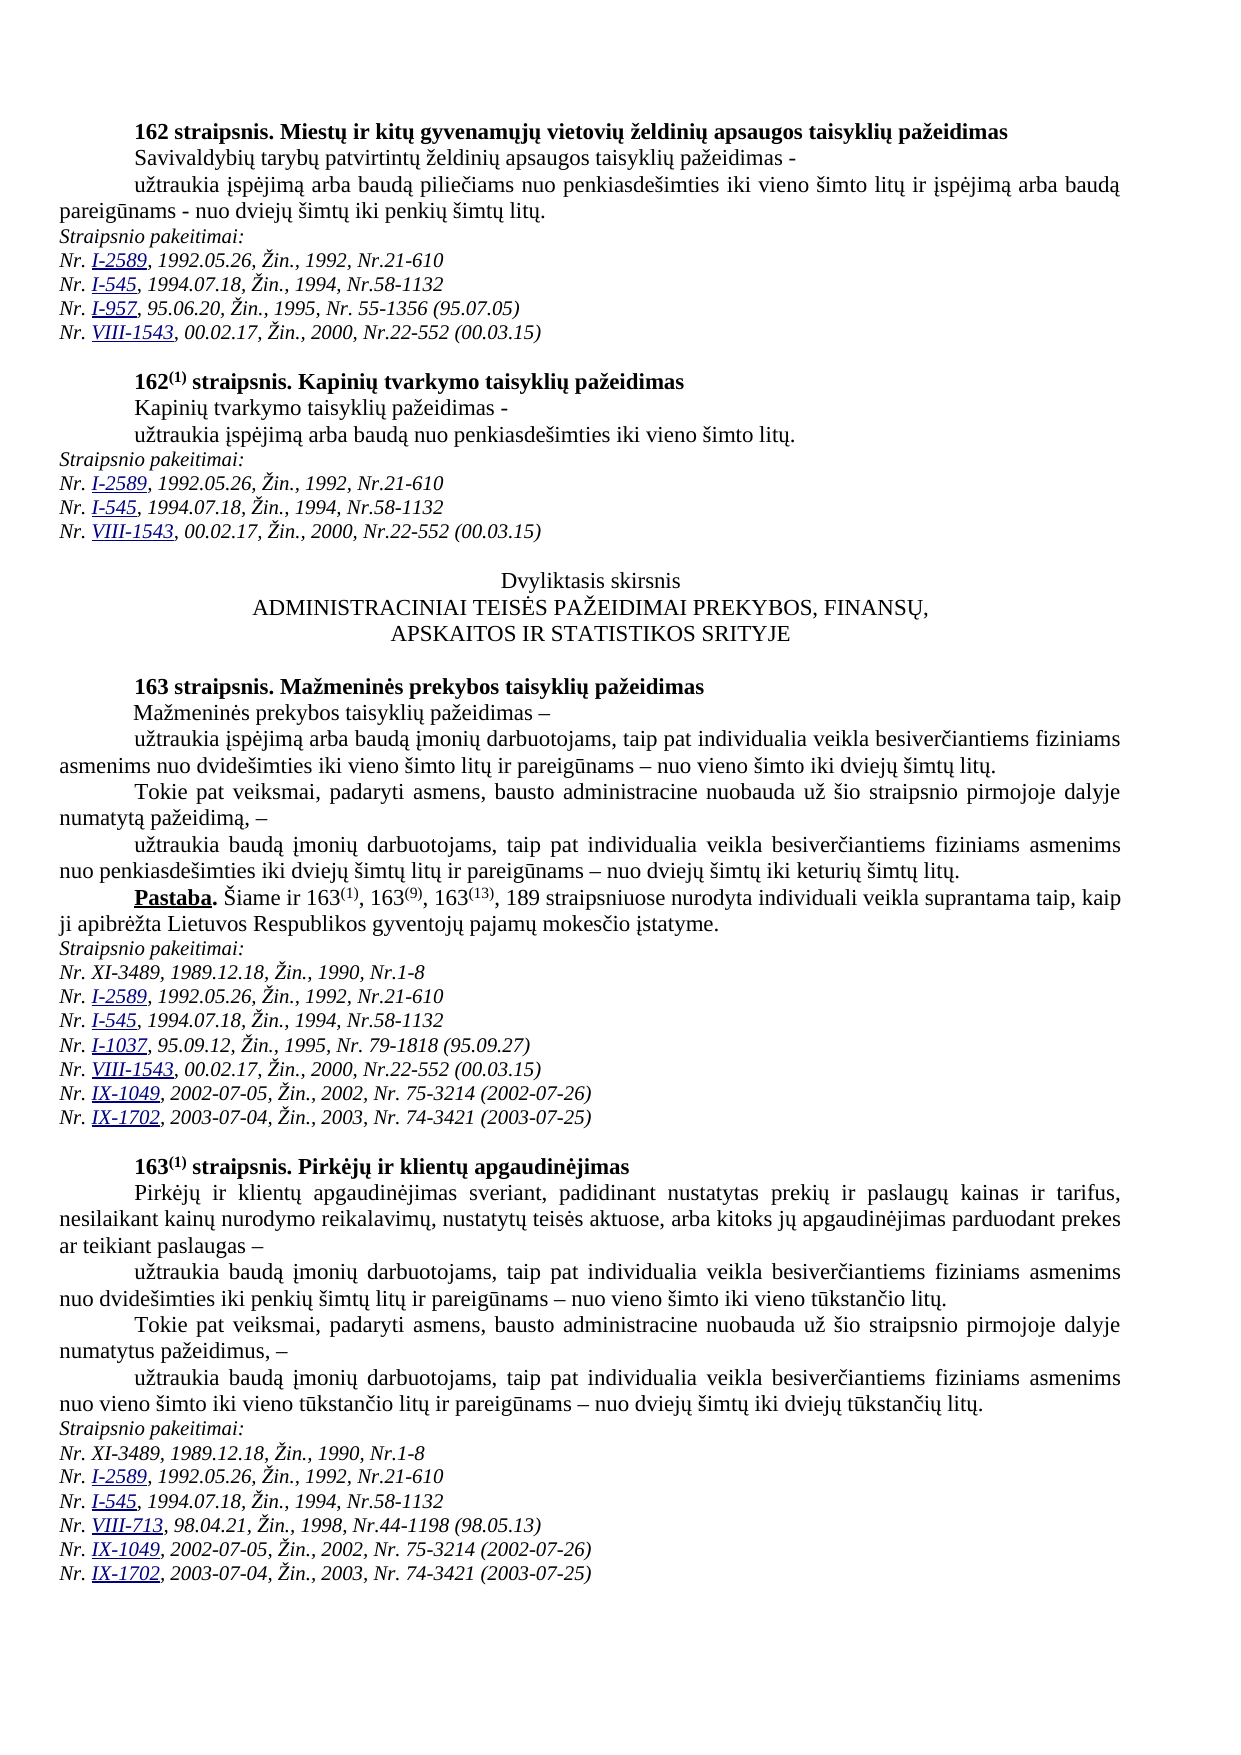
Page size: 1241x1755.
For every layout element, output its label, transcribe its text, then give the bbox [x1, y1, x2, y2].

text Nr. VIII-713, 98.04.21, Žin., 1998, Nr.44-1198 (98.05.13) [59, 1513, 1122, 1537]
text Straipsnio pakeitimai: [59, 447, 1122, 471]
text Pirkėjų ir klientų apgaudinėjimas sveriant, padidinant nustatytas prekių ir paslaugų kainas ir tarifus, nesilaikant kainų nurodymo reikalavimų, nustatytų teisės aktuose, arba kitoks jų apgaudinėjimas parduodant prekes ar teikiant paslaugas – [59, 1179, 1122, 1258]
text užtraukia įspėjimą arba baudą nuo penkiasdešimties iki vieno šimto litų. [59, 421, 1122, 447]
text Tokie pat veiksmai, padaryti asmens, bausto administracine nuobauda už šio straipsnio pirmojoje dalyje numatytą pažeidimą, – [59, 778, 1122, 831]
text Dvyliktasis skirsnis [59, 567, 1122, 594]
text Nr. VIII-1543, 00.02.17, Žin., 2000, Nr.22-552 (00.03.15) [59, 320, 1122, 344]
text Nr. I-2589, 1992.05.26, Žin., 1992, Nr.21-610 [59, 248, 1122, 272]
text Nr. I-957, 95.06.20, Žin., 1995, Nr. 55-1356 (95.07.05) [59, 296, 1122, 320]
text Nr. I-2589, 1992.05.26, Žin., 1992, Nr.21-610 [59, 984, 1122, 1008]
text Pastaba. Šiame ir 163(1), 163(9), 163(13), 189 straipsniuose nurodyta individuali veikla suprantama taip, kaip ji apibrėžta Lietuvos Respublikos gyventojų pajamų mokesčio įstatyme. [59, 883, 1122, 936]
text APSKAITOS IR STATISTIKOS SRITYJE [59, 620, 1122, 646]
text Straipsnio pakeitimai: [59, 936, 1122, 960]
text užtraukia įspėjimą arba baudą įmonių darbuotojams, taip pat individualia veikla besiverčiantiems fiziniams asmenims nuo dvidešimties iki vieno šimto litų ir pareigūnams – nuo vieno šimto iki dviejų šimtų litų. [59, 725, 1122, 778]
text 162 straipsnis. Miestų ir kitų gyvenamųjų vietovių želdinių apsaugos taisyklių pažeidimas [134, 118, 1122, 144]
text Mažmeninės prekybos taisyklių pažeidimas – [59, 699, 1122, 725]
text užtraukia įspėjimą arba baudą piliečiams nuo penkiasdešimties iki vieno šimto litų ir įspėjimą arba baudą pareigūnams - nuo dviejų šimtų iki penkių šimtų litų. [59, 171, 1122, 223]
text ADMINISTRACINIAI TEISĖS PAŽEIDIMAI PREKYBOS, FINANSŲ, [59, 594, 1122, 620]
text Nr. I-545, 1994.07.18, Žin., 1994, Nr.58-1132 [59, 495, 1122, 519]
text Nr. IX-1702, 2003-07-04, Žin., 2003, Nr. 74-3421 (2003-07-25) [59, 1561, 1122, 1585]
text Nr. I-2589, 1992.05.26, Žin., 1992, Nr.21-610 [59, 1464, 1122, 1488]
text užtraukia baudą įmonių darbuotojams, taip pat individualia veikla besiverčiantiems fiziniams asmenims nuo dvidešimties iki penkių šimtų litų ir pareigūnams – nuo vieno šimto iki vieno tūkstančio litų. [59, 1258, 1122, 1311]
text 163(1) straipsnis. Pirkėjų ir klientų apgaudinėjimas [59, 1153, 1122, 1179]
text Nr. I-545, 1994.07.18, Žin., 1994, Nr.58-1132 [59, 272, 1122, 296]
text Nr. I-2589, 1992.05.26, Žin., 1992, Nr.21-610 [59, 471, 1122, 495]
text Nr. IX-1702, 2003-07-04, Žin., 2003, Nr. 74-3421 (2003-07-25) [59, 1105, 1122, 1129]
text Tokie pat veiksmai, padaryti asmens, bausto administracine nuobauda už šio straipsnio pirmojoje dalyje numatytus pažeidimus, – [59, 1311, 1122, 1364]
text 163 straipsnis. Mažmeninės prekybos taisyklių pažeidimas [59, 673, 1122, 699]
text Nr. XI-3489, 1989.12.18, Žin., 1990, Nr.1-8 [59, 1440, 1122, 1464]
text Nr. I-1037, 95.09.12, Žin., 1995, Nr. 79-1818 (95.09.27) [59, 1032, 1122, 1057]
text Kapinių tvarkymo taisyklių pažeidimas - [59, 394, 1122, 421]
text Savivaldybių tarybų patvirtintų želdinių apsaugos taisyklių pažeidimas - [59, 144, 1122, 171]
text 162(1) straipsnis. Kapinių tvarkymo taisyklių pažeidimas [59, 368, 1122, 394]
text Nr. VIII-1543, 00.02.17, Žin., 2000, Nr.22-552 (00.03.15) [59, 1057, 1122, 1081]
text užtraukia baudą įmonių darbuotojams, taip pat individualia veikla besiverčiantiems fiziniams asmenims nuo vieno šimto iki vieno tūkstančio litų ir pareigūnams – nuo dviejų šimtų iki dviejų tūkstančių litų. [59, 1364, 1122, 1416]
text Straipsnio pakeitimai: [59, 1416, 1122, 1440]
text Nr. VIII-1543, 00.02.17, Žin., 2000, Nr.22-552 (00.03.15) [59, 519, 1122, 543]
text užtraukia baudą įmonių darbuotojams, taip pat individualia veikla besiverčiantiems fiziniams asmenims nuo penkiasdešimties iki dviejų šimtų litų ir pareigūnams – nuo dviejų šimtų iki keturių šimtų litų. [59, 831, 1122, 883]
text Nr. IX-1049, 2002-07-05, Žin., 2002, Nr. 75-3214 (2002-07-26) [59, 1081, 1122, 1105]
text Nr. I-545, 1994.07.18, Žin., 1994, Nr.58-1132 [59, 1488, 1122, 1513]
text Nr. IX-1049, 2002-07-05, Žin., 2002, Nr. 75-3214 (2002-07-26) [59, 1537, 1122, 1561]
text Nr. I-545, 1994.07.18, Žin., 1994, Nr.58-1132 [59, 1008, 1122, 1032]
text Nr. XI-3489, 1989.12.18, Žin., 1990, Nr.1-8 [59, 960, 1122, 984]
text Straipsnio pakeitimai: [59, 223, 1122, 248]
